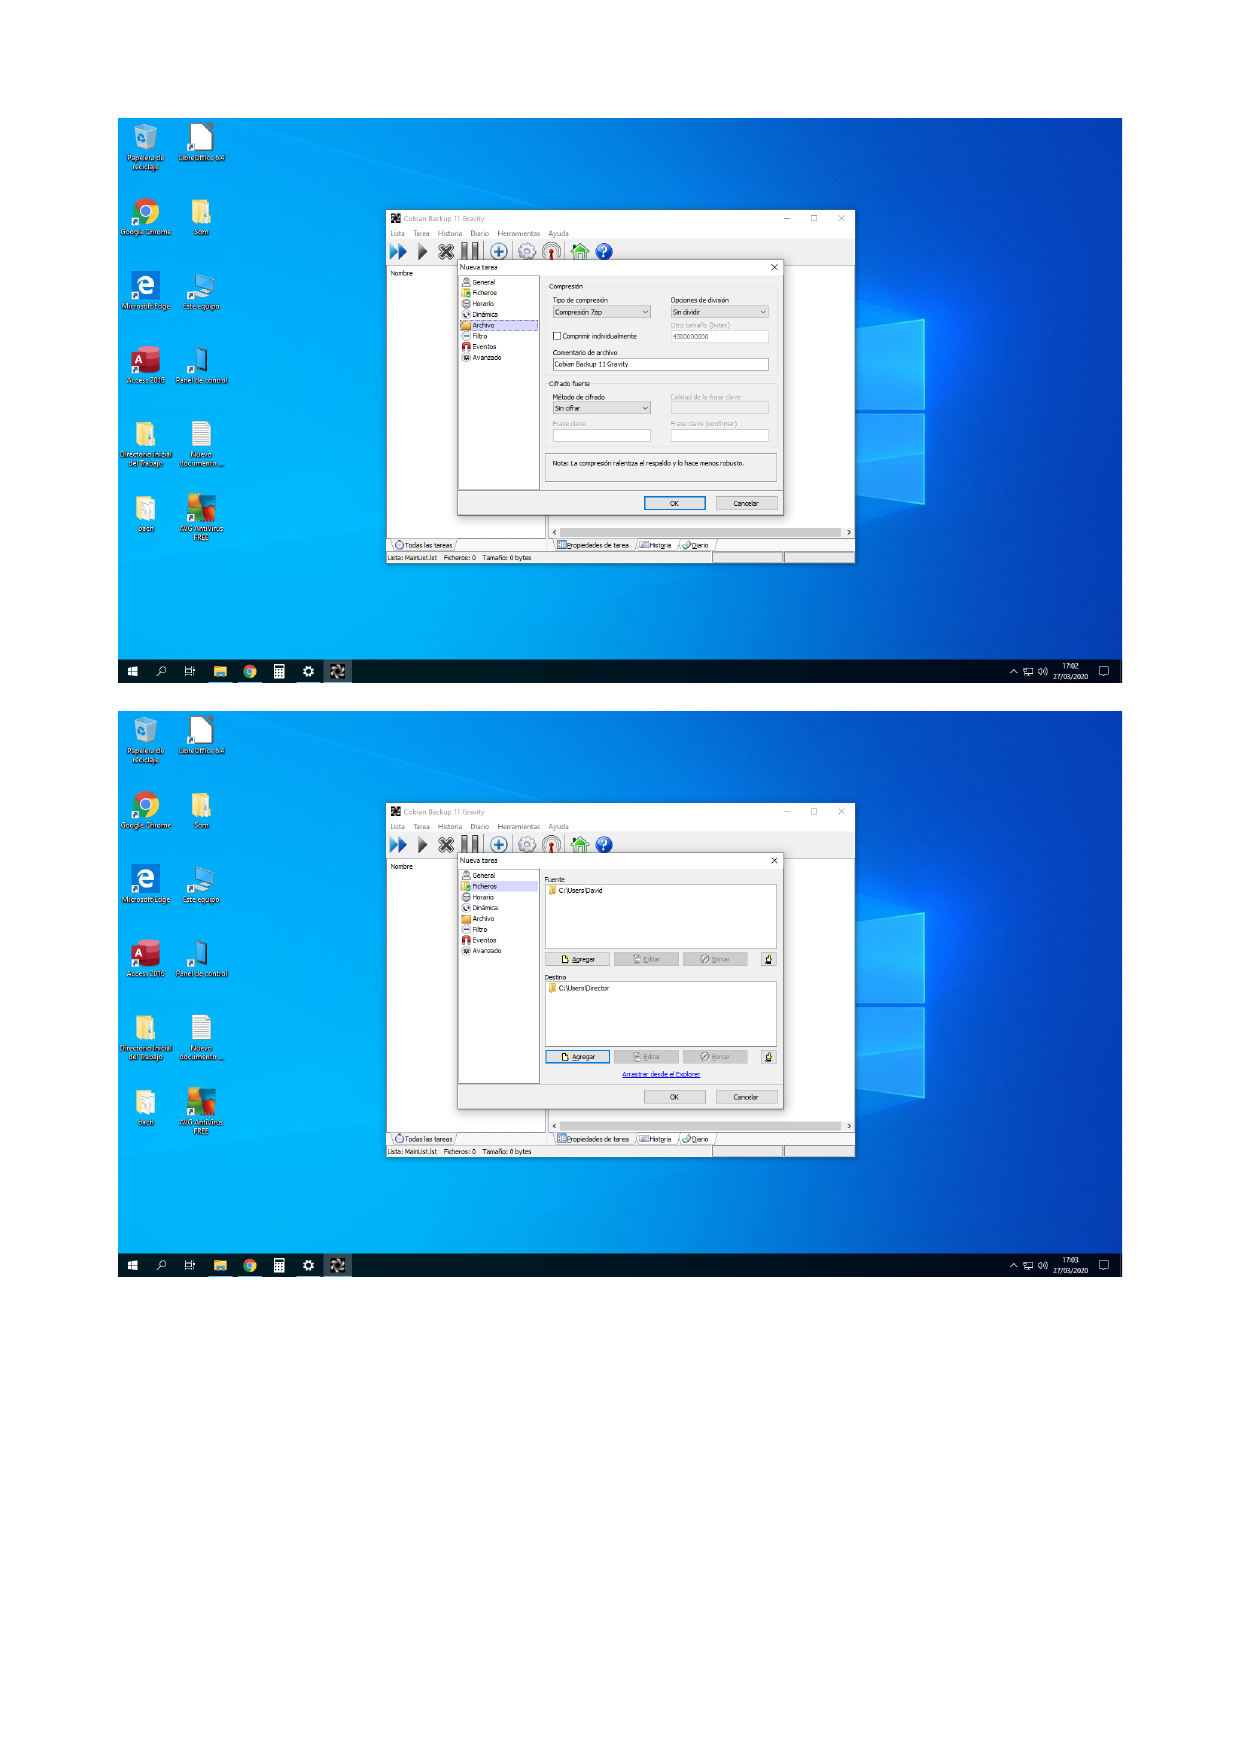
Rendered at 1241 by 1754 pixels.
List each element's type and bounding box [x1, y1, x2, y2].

picture [188, 123, 213, 150]
picture [118, 118, 1123, 683]
picture [197, 348, 206, 370]
picture [344, 751, 357, 760]
picture [137, 1016, 154, 1039]
picture [188, 885, 206, 892]
picture [387, 170, 402, 175]
picture [188, 292, 207, 299]
picture [188, 494, 214, 521]
picture [118, 711, 1123, 1277]
picture [193, 200, 210, 223]
picture [311, 711, 338, 715]
picture [193, 1015, 210, 1039]
picture [196, 868, 213, 886]
picture [132, 347, 159, 373]
picture [132, 792, 158, 818]
picture [193, 794, 210, 816]
picture [132, 940, 159, 966]
picture [135, 718, 156, 742]
picture [132, 272, 159, 299]
picture [137, 497, 154, 520]
picture [132, 865, 159, 892]
picture [137, 1091, 154, 1114]
picture [135, 125, 156, 149]
picture [188, 1088, 214, 1115]
picture [344, 158, 357, 167]
picture [188, 716, 213, 743]
picture [137, 423, 154, 445]
picture [197, 941, 206, 964]
picture [193, 422, 210, 445]
picture [196, 275, 213, 293]
picture [387, 763, 402, 768]
picture [132, 199, 158, 225]
picture [311, 118, 338, 122]
